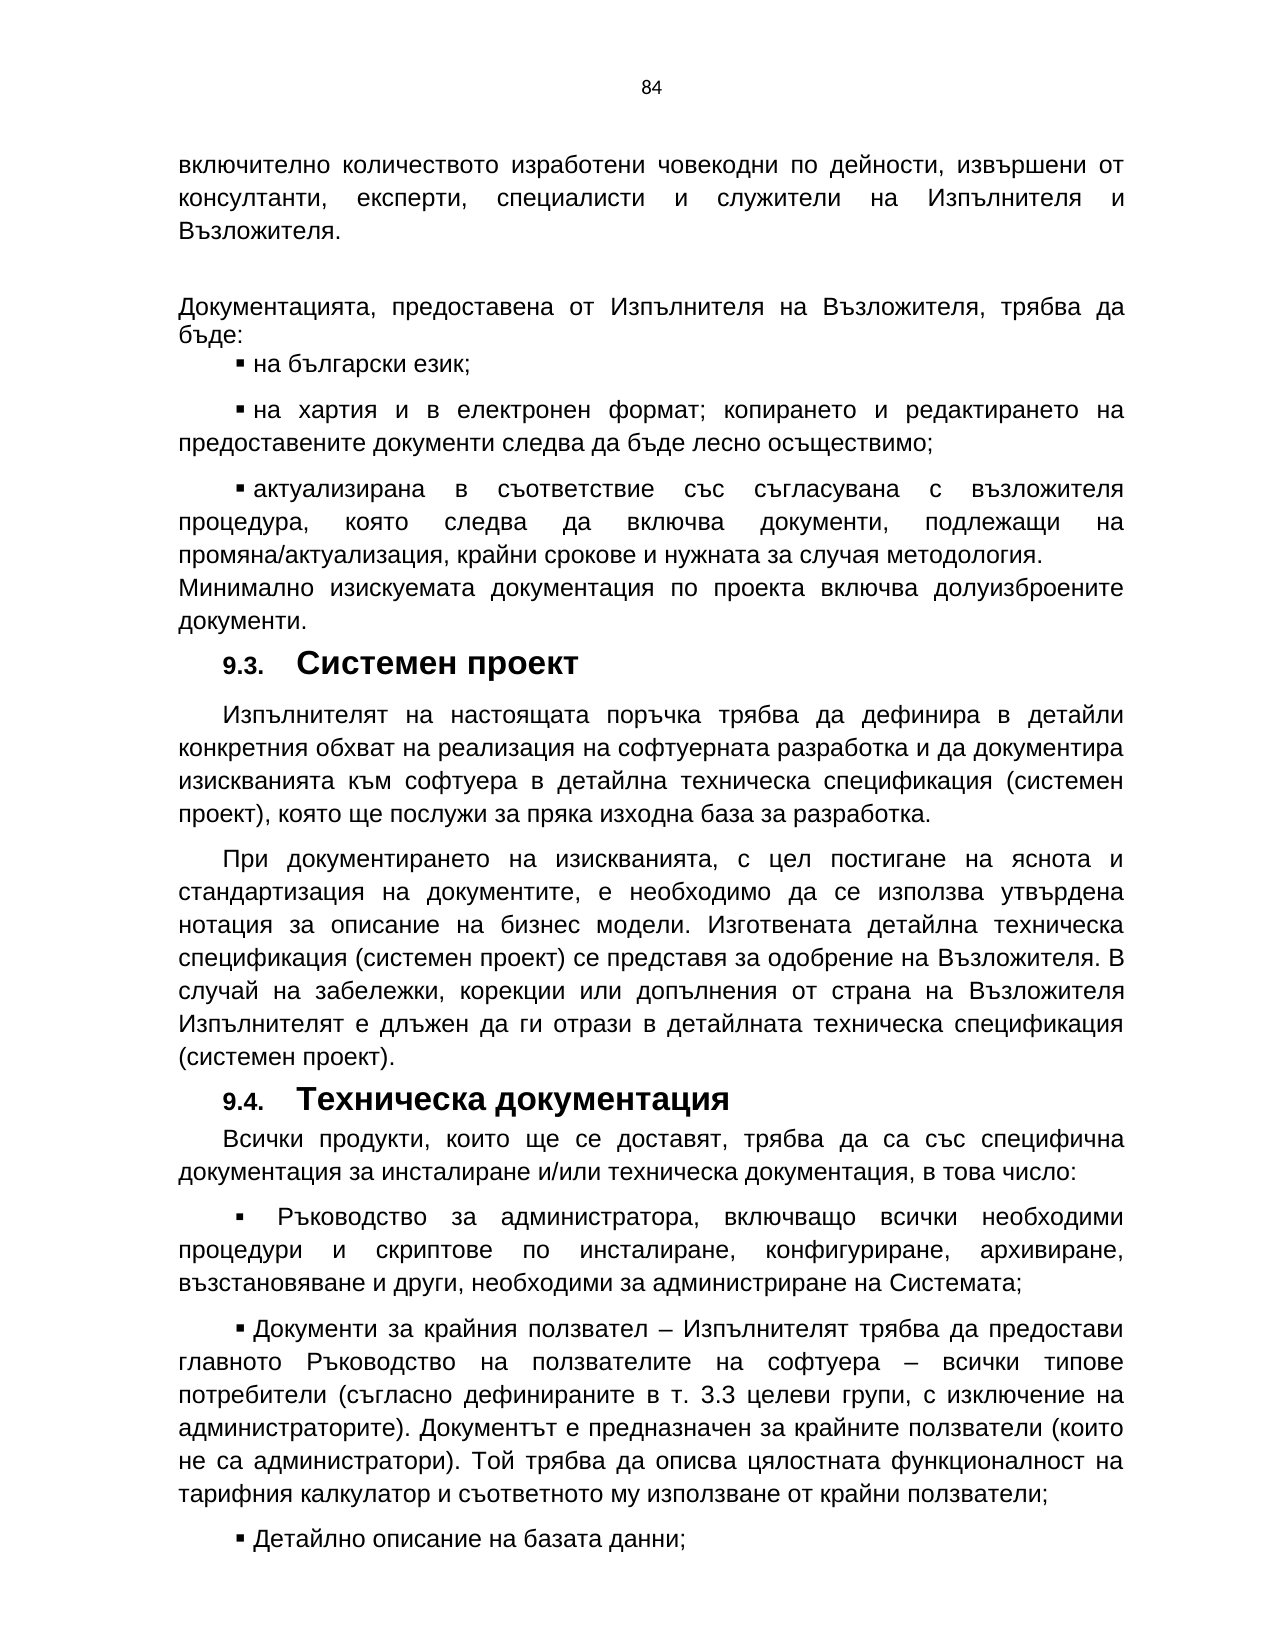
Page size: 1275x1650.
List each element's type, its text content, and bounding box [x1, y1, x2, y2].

text Минимално изискуемата документация по проекта включва долуизброените документи. [178, 573, 1125, 634]
text Изпълнителят на настоящата поръчка трябва да дефинира в детайли конкретния обхват на реализация на софтуерната разработка и да документира изискванията към софтуера в детайлна техническа спецификация (системен проект), която ще послужи за пряка изходна база за разработка. [178, 699, 1125, 827]
subtitle Техническа документация [222, 1079, 1125, 1118]
list актуализирана в съответствие със съгласувана с възложителя процедура, която следва да включва документи, подлежащи на промяна/актуализация, крайни срокове и нужната за случая методология. [178, 473, 1125, 568]
list Ръководство за администратора, включващо всички необходими процедури и скриптове по инсталиране, конфигуриране, архивиране, възстановяване и други, необходими за администриране на системата; [178, 1202, 1125, 1297]
list Документи за крайния ползвател – Изпълнителят трябва да предостави главното Ръководство на ползвателите на софтуера – всички типове потребители (съгласно дефинираните в т. 3.3 целеви групи, с изключение на администраторите). Документът е предназначен за крайните ползватели (които не са администратори). Той трябва да описва цялостната функционалност на тарифния калкулатор и съответното му използване от крайни ползватели; [178, 1314, 1125, 1508]
subtitle Документацията, предоставена от изпълнителя на възложителя, трябва да бъде: [178, 292, 1125, 349]
text Всички продукти, които ще се доставят, трябва да са със специфична документация за инсталиране и/или техническа документация, в това число: [178, 1124, 1125, 1185]
list на хартия и в електронен формат; копирането и редактирането на предоставените документи следва да бъде лесно осъществимо; [178, 395, 1125, 457]
text При документирането на изискванията, с цел постигане на яснота и стандартизация на документите, е необходимо да се използва утвърдена нотация за описание на бизнес модели. Изготвената детайлна техническа спецификация (системен проект) се представя за одобрение на възложителя. В случай на забележки, корекции или допълнения от страна на възложителя изпълнителят е длъжен да ги отрази в детайлната техническа спецификация (системен проект). [178, 844, 1125, 1071]
list Детайлно описание на базата данни; [178, 1524, 1125, 1553]
subtitle Системен проект [222, 643, 1125, 681]
list включително количеството изработени човекодни по дейности, извършени от консултанти, експерти, специалисти и служители на изпълнителя и възложителя. [178, 150, 1125, 245]
list на български език; [178, 349, 1125, 378]
